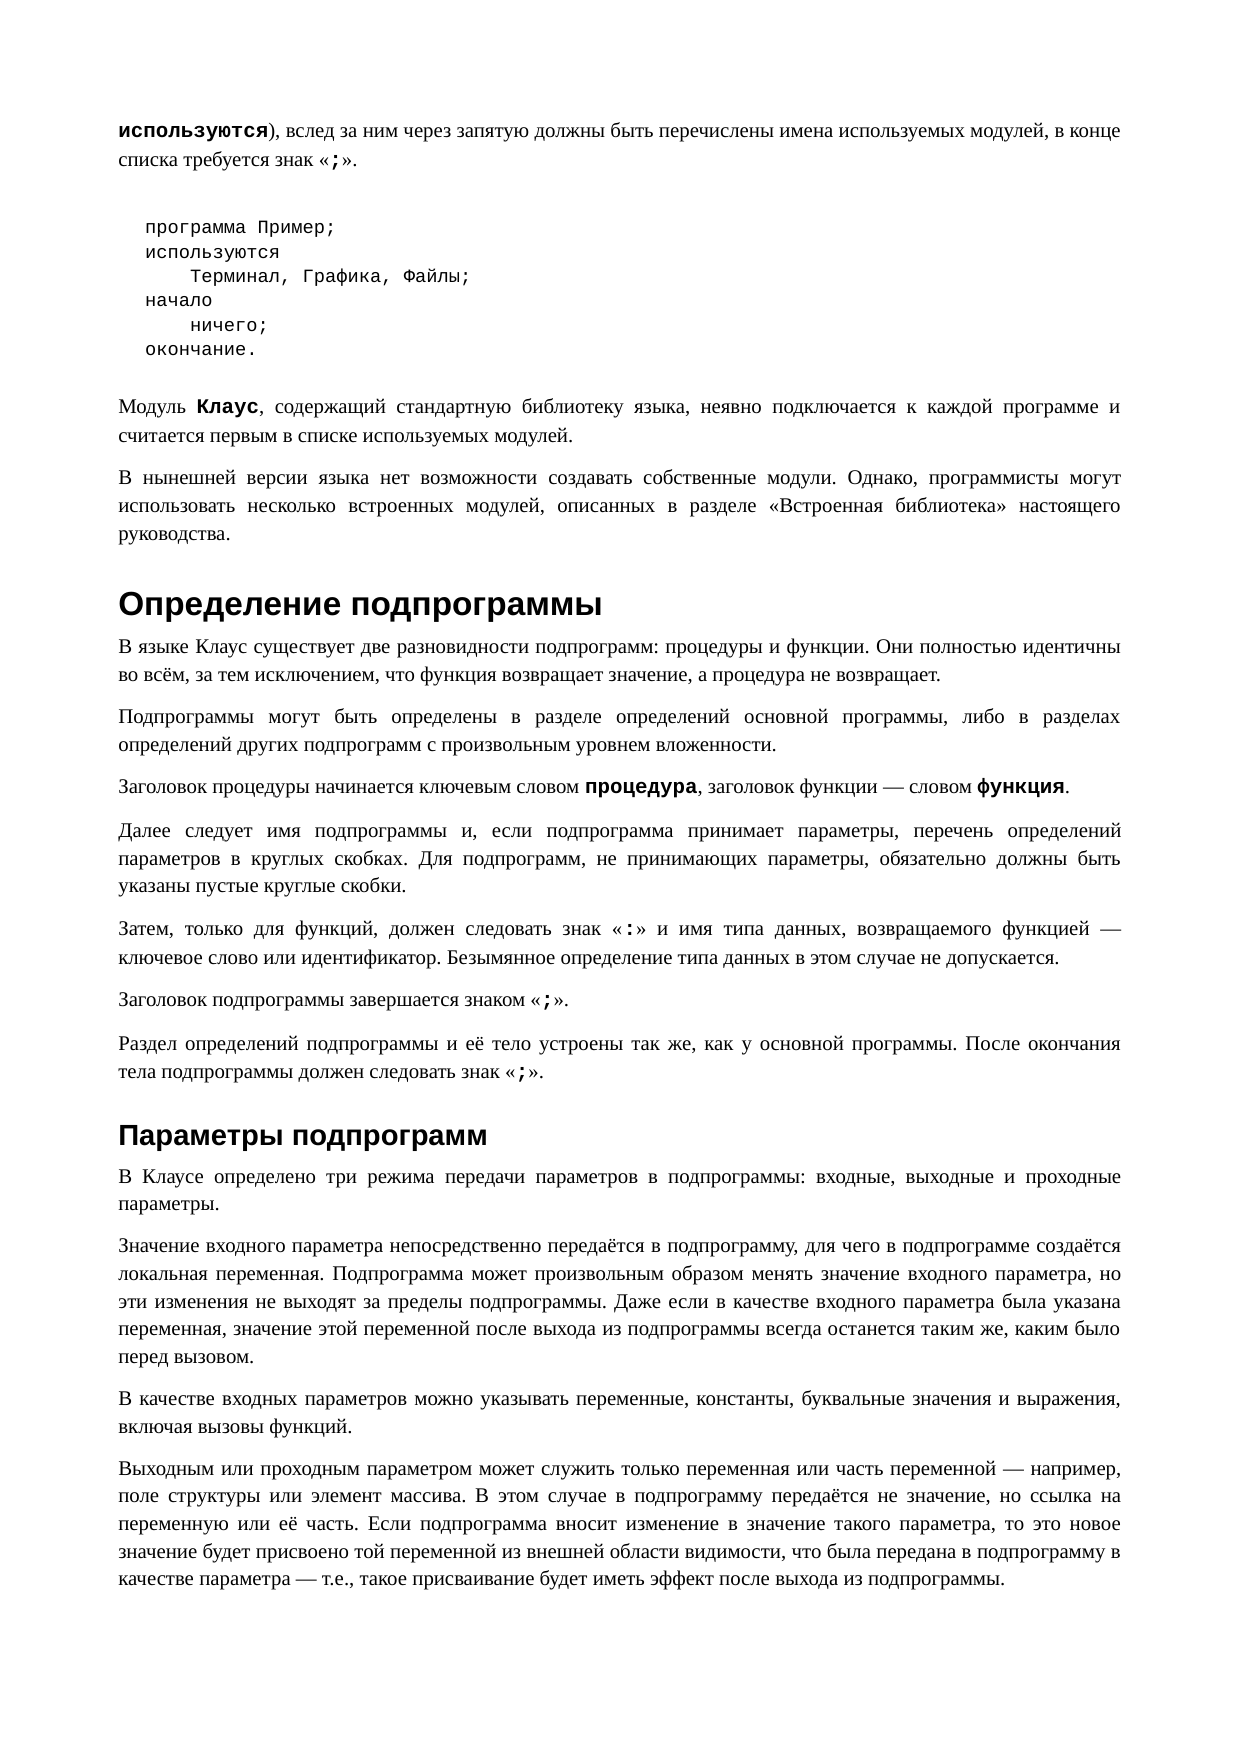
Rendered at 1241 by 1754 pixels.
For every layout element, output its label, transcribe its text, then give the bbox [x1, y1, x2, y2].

text Заголовок процедуры начинается ключевым словом процедура, заголовок функции — словом функция. [118, 774, 1122, 800]
text Раздел определений подпрограммы и её тело устроены так же, как у основной программы. После окончания тела подпрограммы должен следовать знак «;». [118, 1031, 1122, 1084]
text В языке Клаус существует две разновидности подпрограмм: процедуры и функции. Они полностью идентичны во всём, за тем исключением, что функция возвращает значение, а процедура не возвращает. [118, 634, 1122, 686]
text используются), вслед за ним через запятую должны быть перечислены имена используемых модулей, в конце списка требуется знак «;». [118, 118, 1122, 173]
text Значение входного параметра непосредственно передаётся в подпрограмму, для чего в подпрограмме создаётся локальная переменная. Подпрограмма может произвольным образом менять значение входного параметра, но эти изменения не выходят за пределы подпрограммы. Даже если в качестве входного параметра была указана переменная, значение этой переменной после выхода из подпрограммы всегда останется таким же, каким было перед вызовом. [118, 1233, 1122, 1368]
text Модуль Клаус, содержащий стандартную библиотеку языка, неявно подключается к каждой программе и считается первым в списке используемых модулей. [118, 394, 1122, 447]
text Выходным или проходным параметром может служить только переменная или часть переменной — например, поле структуры или элемент массива. В этом случае в подпрограмму передаётся не значение, но ссылка на переменную или её часть. Если подпрограмма вносит изменение в значение такого параметра, то это новое значение будет присвоено той переменной из внешней области видимости, что была передана в подпрограмму в качестве параметра — т.е., такое присваивание будет иметь эффект после выхода из подпрограммы. [118, 1456, 1122, 1590]
text В Клаусе определено три режима передачи параметров в подпрограммы: входные, выходные и проходные параметры. [118, 1164, 1122, 1215]
text В нынешней версии языка нет возможности создавать собственные модули. Однако, программисты могут использовать несколько встроенных модулей, описанных в разделе «Встроенная библиотека» настоящего руководства. [118, 465, 1122, 544]
text Подпрограммы могут быть определены в разделе определений основной программы, либо в разделах определений других подпрограмм с произвольным уровнем вложенности. [118, 704, 1122, 756]
text Далее следует имя подпрограммы и, если подпрограмма принимает параметры, перечень определений параметров в круглых скобках. Для подпрограмм, не принимающих параметры, обязательно должны быть указаны пустые круглые скобки. [118, 818, 1122, 897]
text Заголовок подпрограммы завершается знаком «;». [118, 987, 1122, 1013]
text программа Пример; используются Терминал, Графика, Файлы; начало ничего; окончание. [136, 209, 1104, 370]
text Затем, только для функций, должен следовать знак «:» и имя типа данных, возвращаемого функцией — ключевое слово или идентификатор. Безымянное определение типа данных в этом случае не допускается. [118, 916, 1122, 969]
text В качестве входных параметров можно указывать переменные, константы, буквальные значения и выражения, включая вызовы функций. [118, 1386, 1122, 1438]
subtitle Параметры подпрограмм [118, 1118, 1122, 1151]
subtitle Определение подпрограммы [118, 583, 1122, 622]
